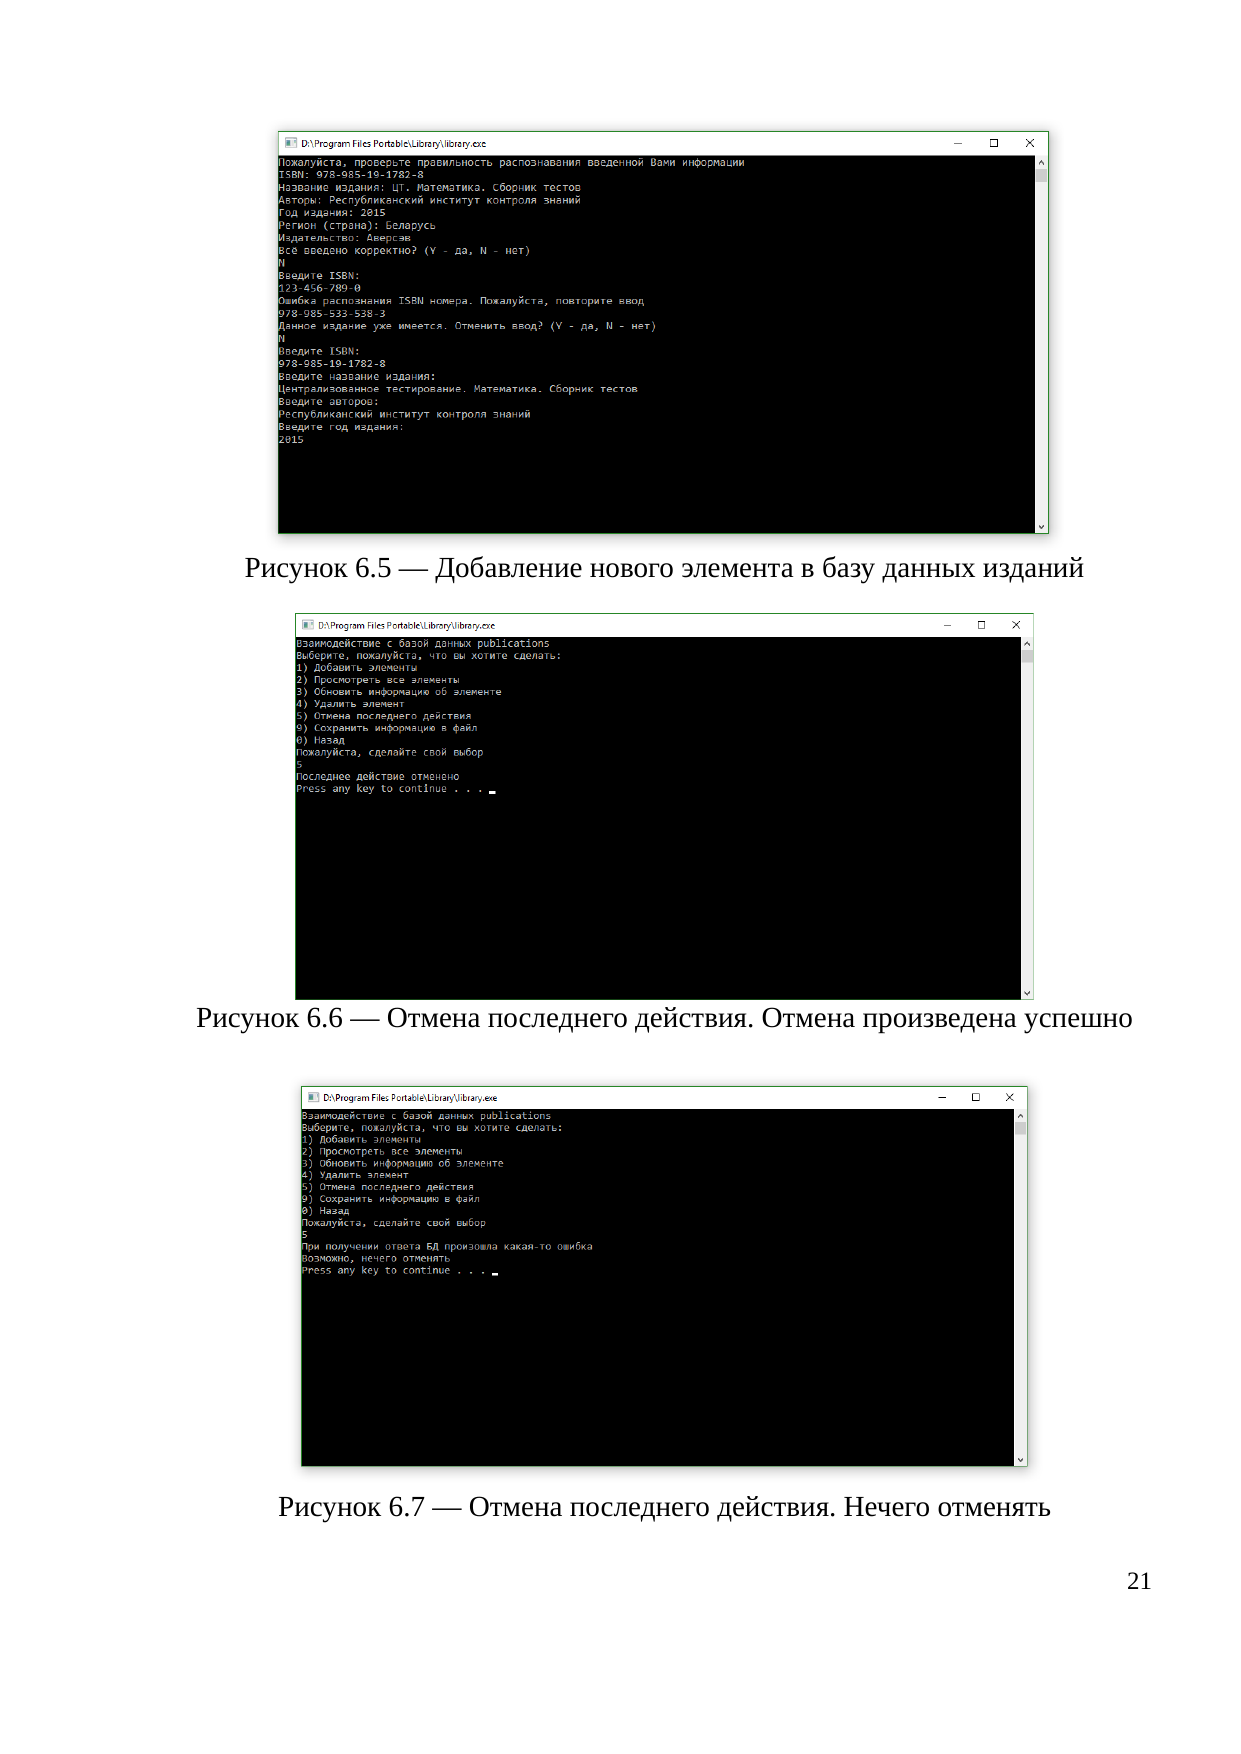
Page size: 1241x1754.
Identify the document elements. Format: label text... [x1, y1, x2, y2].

text Рисунок 6.6 — Отмена последнего действия. Отмена произведена успешно [177, 1000, 1152, 1033]
picture [295, 613, 1034, 1000]
text Рисунок 6.7 — Отмена последнего действия. Нечего отменять [177, 1489, 1152, 1523]
picture [277, 1062, 1051, 1490]
text Рисунок 6.5 — Добавление нового элемента в базу данных изданий [177, 550, 1152, 584]
picture [264, 118, 1064, 551]
